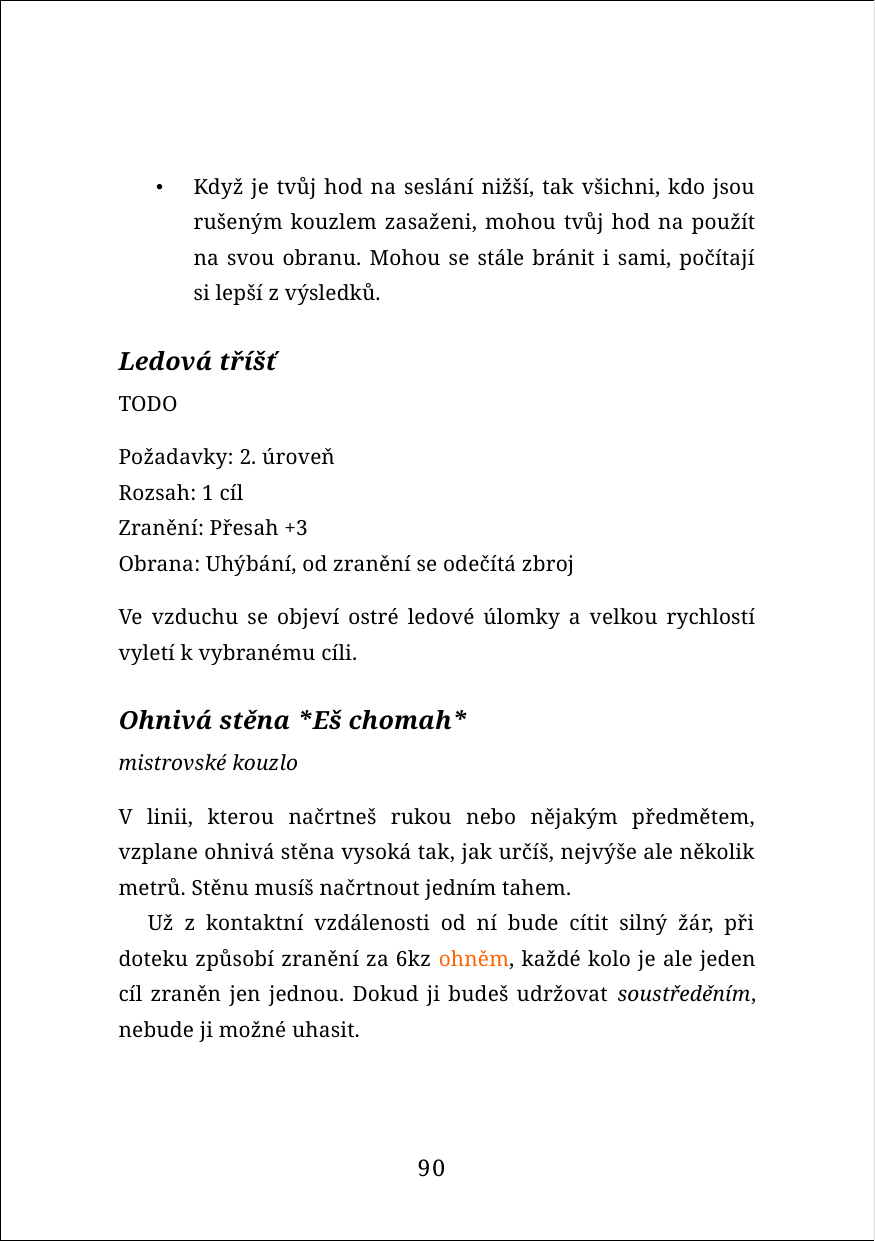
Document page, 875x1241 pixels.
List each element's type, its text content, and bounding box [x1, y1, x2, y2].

text Ve vzduchu se objeví ostré ledové úlomky a velkou rychlostí vyletí k vybranému cíli. [118, 602, 756, 666]
subtitle Ledová tříšť [118, 343, 756, 377]
text mistrovské kouzlo [118, 748, 756, 777]
text Požadavky: 2. úroveň Rozsah: 1 cíl Zranění: Přesah +3 Obrana: Uhýbání, od zranění se odečítá zbroj [118, 442, 756, 577]
text V linii, kterou načrtneš rukou nebo nějakým předmětem, vzplane ohnivá stěna vysoká tak, jak určíš, nejvýše ale několik metrů. Stěnu musíš načrtnout jedním tahem. Už z kontaktní vzdálenosti od ní bude cítit silný žár, při doteku způsobí zranění za 6kz ohněm, každé kolo je ale jeden cíl zraněn jen jednou. Dokud ji budeš udržovat soustředěním, nebude ji možné uhasit. [118, 802, 756, 1043]
text TODO [118, 389, 756, 418]
list Když je tvůj hod na seslání nižší, tak všichni, kdo jsou rušeným kouzlem zasaženi, mohou tvůj hod na použít na svou obranu. Mohou se stále bránit i sami, počítají si lepší z výsledků. [156, 172, 756, 307]
subtitle Ohnivá stěna *Eš chomah* [118, 703, 756, 737]
